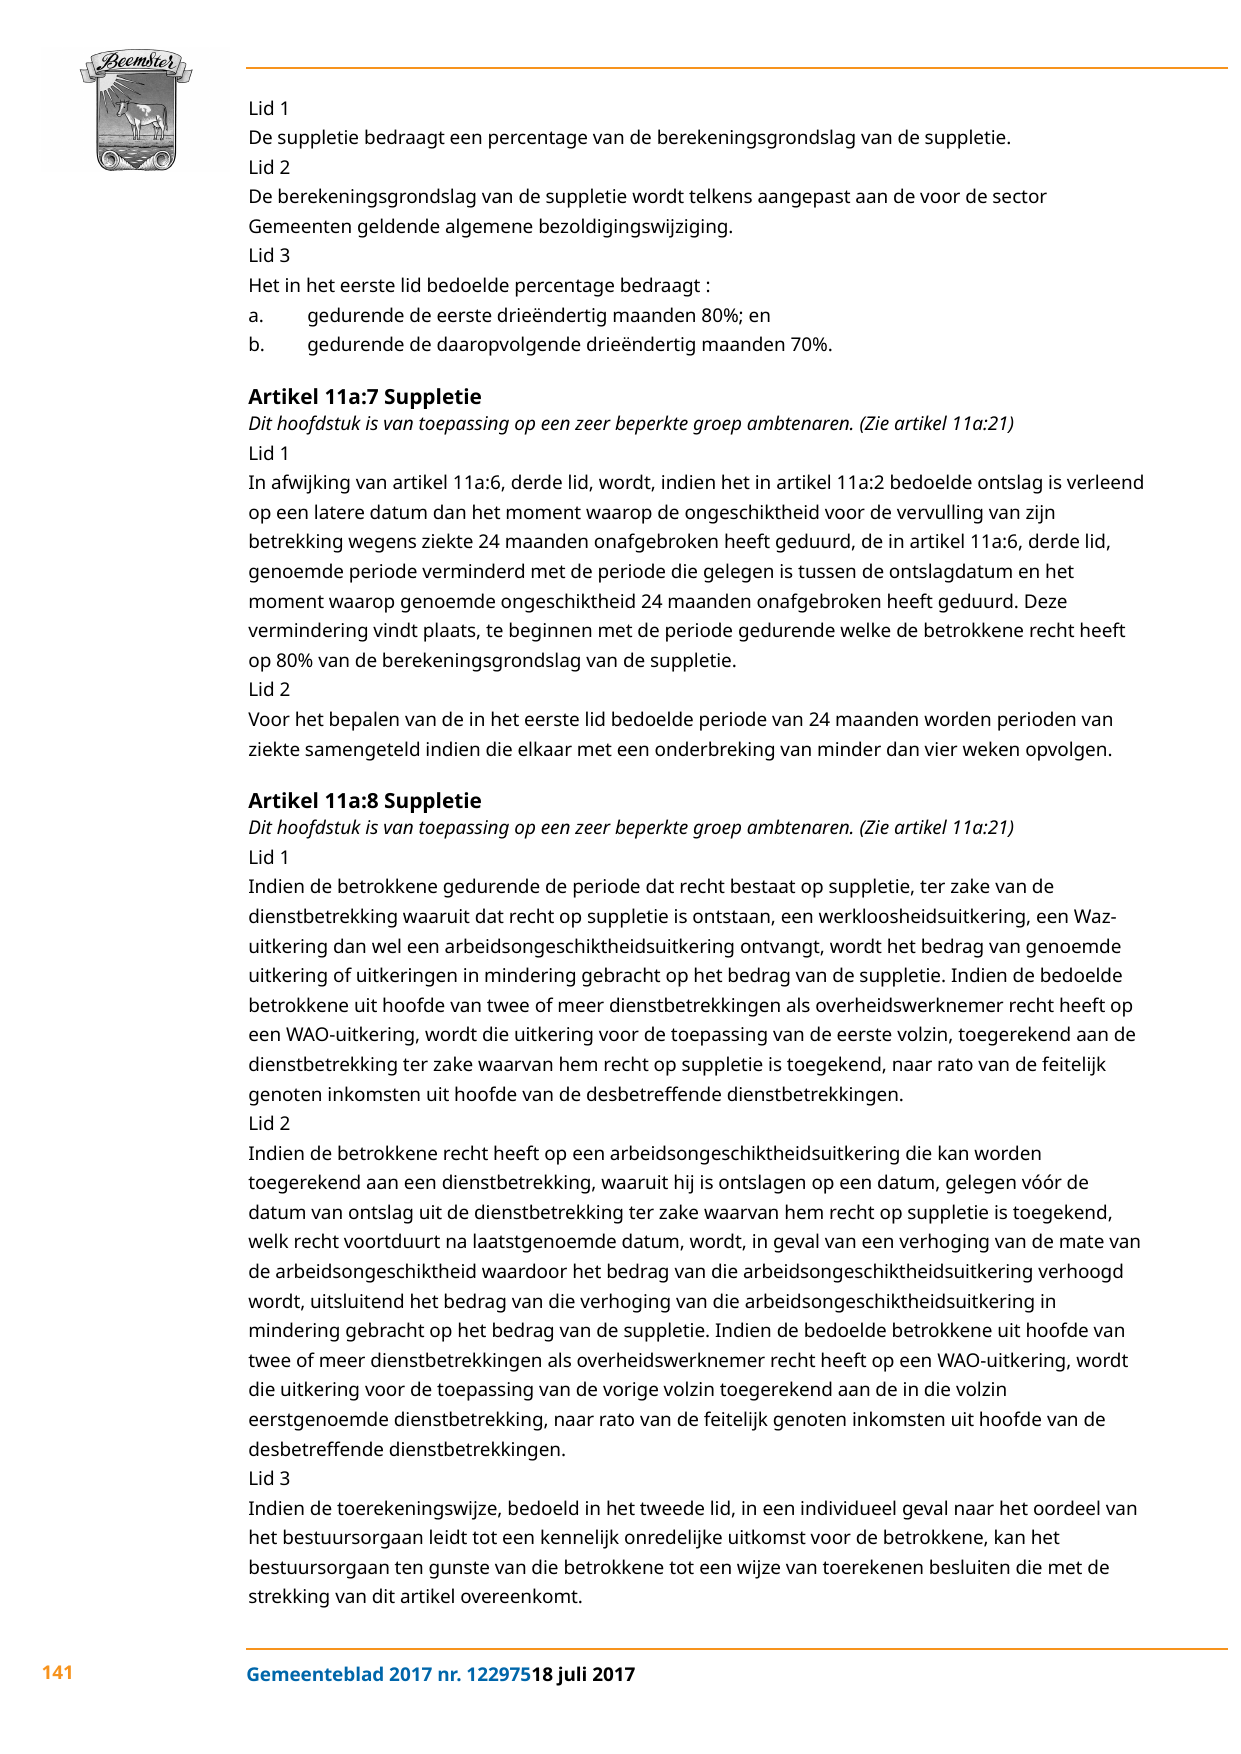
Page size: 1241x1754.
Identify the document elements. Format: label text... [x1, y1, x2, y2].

text Indien de betrokkene gedurende de periode dat recht bestaat op suppletie, ter zake van de dienstbetrekking waaruit dat recht op suppletie is ontstaan, een werkloosheidsuitkering, een Waz-uitkering dan wel een arbeidsongeschiktheidsuitkering ontvangt, wordt het bedrag van genoemde uitkering of uitkeringen in mindering gebracht op het bedrag van de suppletie. Indien de bedoelde betrokkene uit hoofde van twee of meer dienstbetrekkingen als overheidswerknemer recht heeft op een WAO-uitkering, wordt die uitkering voor de toepassing van de eerste volzin, toegerekend aan de dienstbetrekking ter zake waarvan hem recht op suppletie is toegekend, naar rato van de feitelijk genoten inkomsten uit hoofde van de desbetreffende dienstbetrekkingen. [248, 874, 1152, 1107]
text Artikel 11a:7 Suppletie [248, 382, 1152, 410]
text Indien de betrokkene recht heeft op een arbeidsongeschiktheidsuitkering die kan worden toegerekend aan een dienstbetrekking, waaruit hij is ontslagen op een datum, gelegen vóór de datum van ontslag uit de dienstbetrekking ter zake waarvan hem recht op suppletie is toegekend, welk recht voortduurt na laatstgenoemde datum, wordt, in geval van een verhoging van de mate van de arbeidsongeschiktheid waardoor het bedrag van die arbeidsongeschiktheidsuitkering verhoogd wordt, uitsluitend het bedrag van die verhoging van die arbeidsongeschiktheidsuitkering in mindering gebracht op het bedrag van de suppletie. Indien de bedoelde betrokkene uit hoofde van twee of meer dienstbetrekkingen als overheidswerknemer recht heeft op een WAO-uitkering, wordt die uitkering voor de toepassing van de vorige volzin toegerekend aan de in die volzin eerstgenoemde dienstbetrekking, naar rato van de feitelijk genoten inkomsten uit hoofde van de desbetreffende dienstbetrekkingen. [248, 1140, 1152, 1462]
list gedurende de daaropvolgende drieëndertig maanden 70%. [248, 331, 1152, 357]
text Lid 2 [248, 677, 1152, 702]
text Voor het bepalen van de in het eerste lid bedoelde periode van 24 maanden worden perioden van ziekte samengeteld indien die elkaar met een onderbreking van minder dan vier weken opvolgen. [248, 706, 1152, 761]
text Dit hoofdstuk is van toepassing op een zeer beperkte groep ambtenaren. (Zie artikel 11a:21) [248, 814, 1152, 840]
text Lid 2 [248, 1110, 1152, 1136]
list gedurende de eerste drieëndertig maanden 80%; en [248, 302, 1152, 328]
text Dit hoofdstuk is van toepassing op een zeer beperkte groep ambtenaren. (Zie artikel 11a:21) [248, 410, 1152, 436]
picture [41, 47, 231, 172]
text De berekeningsgrondslag van de suppletie wordt telkens aangepast aan de voor de sector Gemeenten geldende algemene bezoldigingswijziging. [248, 183, 1152, 239]
text In afwijking van artikel 11a:6, derde lid, wordt, indien het in artikel 11a:2 bedoelde ontslag is verleend op een latere datum dan het moment waarop de ongeschiktheid voor de vervulling van zijn betrekking wegens ziekte 24 maanden onafgebroken heeft geduurd, de in artikel 11a:6, derde lid, genoemde periode verminderd met de periode die gelegen is tussen de ontslagdatum en het moment waarop genoemde ongeschiktheid 24 maanden onafgebroken heeft geduurd. Deze vermindering vindt plaats, te beginnen met de periode gedurende welke de betrokkene recht heeft op 80% van de berekeningsgrondslag van de suppletie. [248, 469, 1152, 673]
text Lid 1 [248, 95, 1152, 121]
text Indien de toerekeningswijze, bedoeld in het tweede lid, in een individueel geval naar het oordeel van het bestuursorgaan leidt tot een kennelijk onredelijke uitkomst voor de betrokkene, kan het bestuursorgaan ten gunste van die betrokkene tot een wijze van toerekenen besluiten die met de strekking van dit artikel overeenkomt. [248, 1495, 1152, 1609]
text Lid 3 [248, 243, 1152, 268]
text De suppletie bedraagt een percentage van de berekeningsgrondslag van de suppletie. [248, 124, 1152, 150]
text Artikel 11a:8 Suppletie [248, 786, 1152, 814]
text Lid 1 [248, 440, 1152, 466]
text Lid 3 [248, 1465, 1152, 1491]
text Lid 2 [248, 154, 1152, 180]
text Lid 1 [248, 844, 1152, 870]
text Het in het eerste lid bedoelde percentage bedraagt : [248, 272, 1152, 298]
